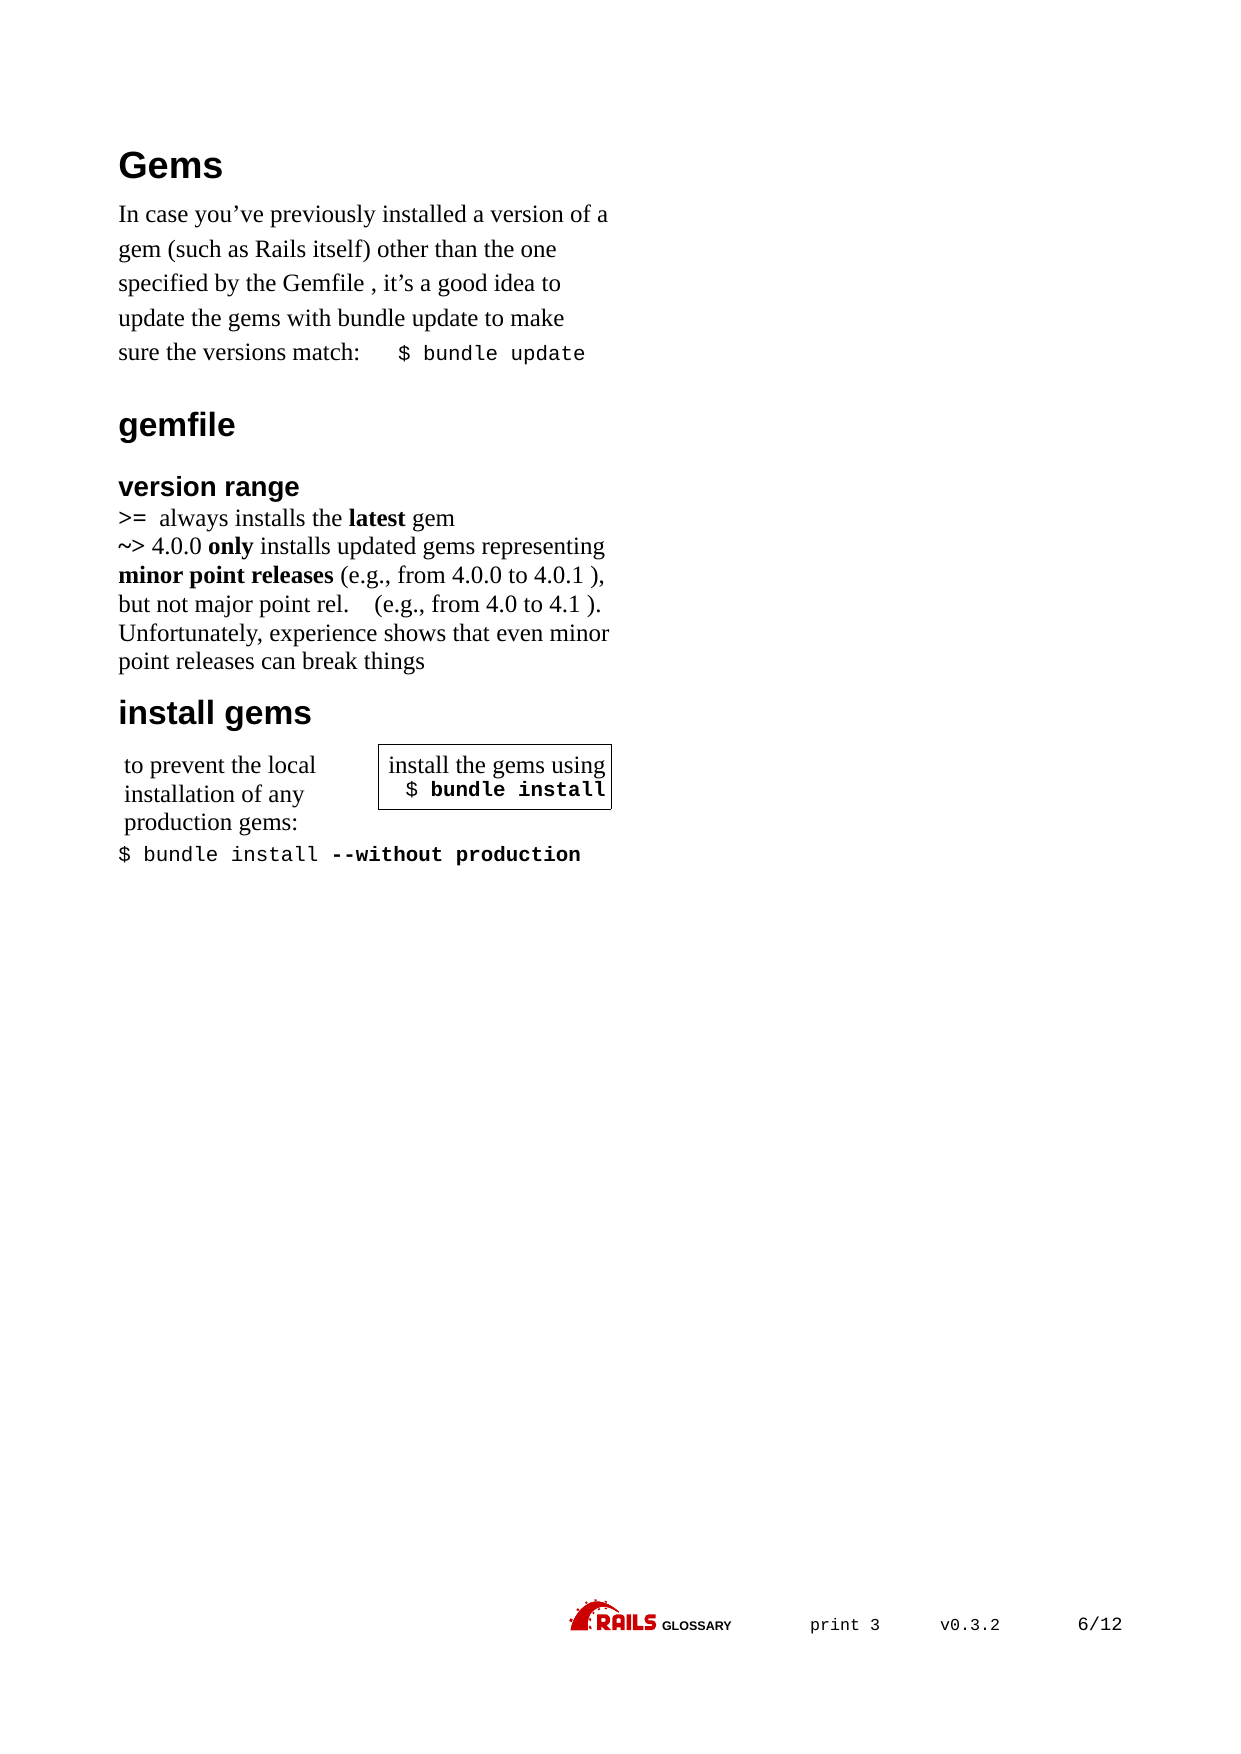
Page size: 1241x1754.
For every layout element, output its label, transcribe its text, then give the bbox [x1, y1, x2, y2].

table_header install the gems using $ bundle install [379, 745, 611, 809]
text In case you’ve previously installed a version of a gem (such as Rails itself) other than the one specified by the Gemfile , it’s a good idea to update the gems with bundle update to make sure the versions match: $ bundle update [118, 199, 611, 367]
subtitle Gems [118, 143, 611, 187]
table_cell [378, 810, 611, 844]
table_header to prevent the local installation of any production gems: [118, 744, 378, 844]
subtitle version range [118, 471, 611, 503]
subtitle $ bundle install --without production [118, 844, 611, 868]
subtitle install gems [118, 693, 611, 732]
text ~> 4.0.0 only installs updated gems representing minor point releases (e.g., from 4.0.0 to 4.0.1 ), but not major point rel. (e.g., from 4.0 to 4.1 ). Unfortunately, experience shows that even minor point releases can break things [118, 531, 611, 675]
subtitle gemfile [118, 405, 611, 443]
text >= always installs the latest gem [118, 503, 611, 531]
